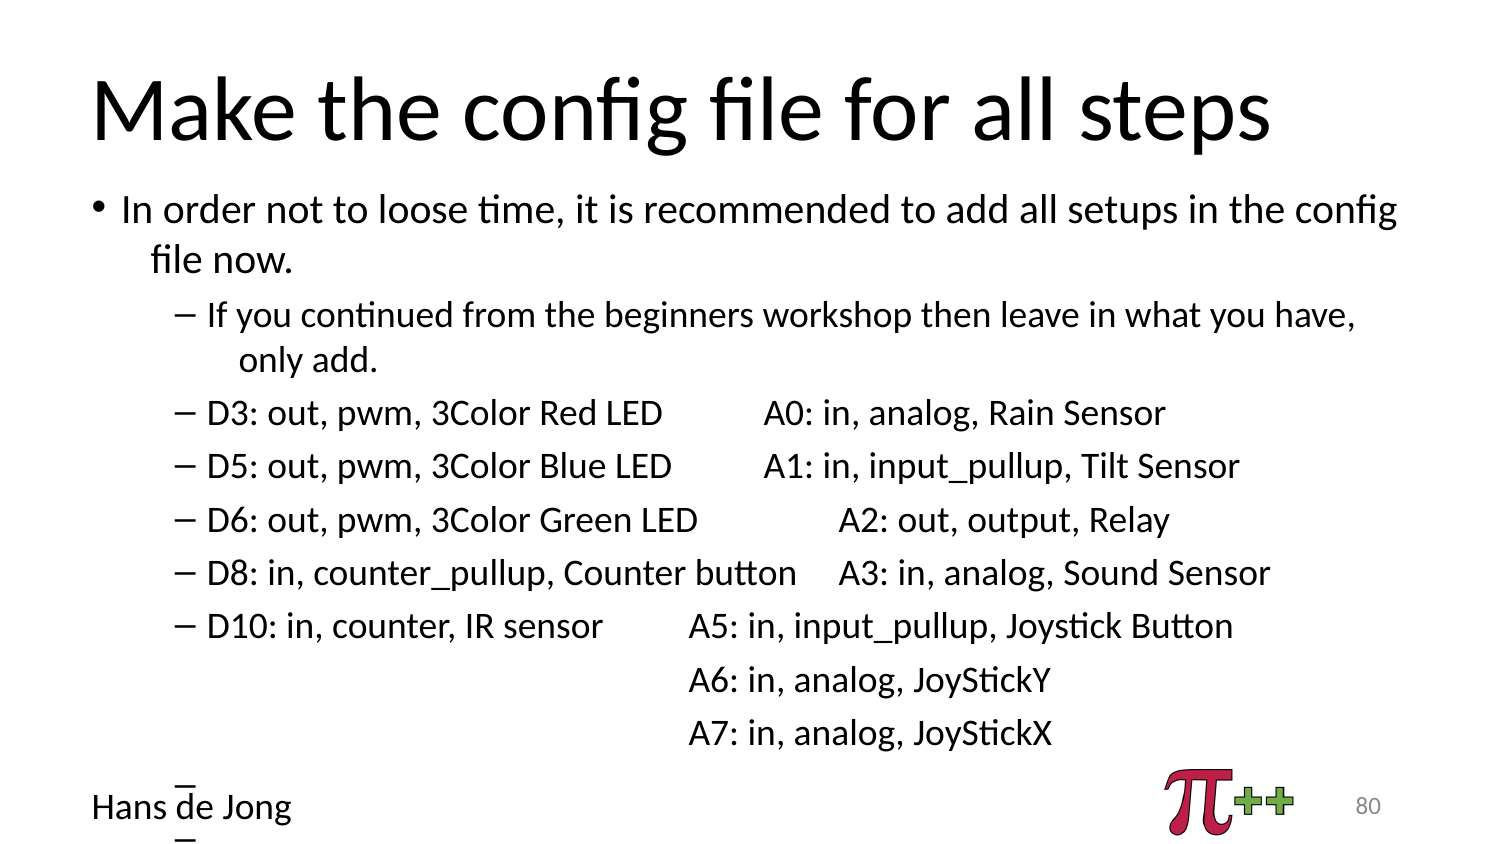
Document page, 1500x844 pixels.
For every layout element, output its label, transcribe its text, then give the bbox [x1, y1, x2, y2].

list In order not to loose time, it is recommended to add all setups in the config file now. If you continued from the beginners workshop then leave in what you have, only add. D3: out, pwm, 3Color Red LED A0: in, analog, Rain Sensor D5: out, pwm, 3Color Blue LED A1: in, input_pullup, Tilt Sensor D6: out, pwm, 3Color Green LED A2: out, output, Relay D8: in, counter_pullup, Counter button A3: in, analog, Sound Sensor D10: in, counter, IR sensor A5: in, input_pullup, Joystick Button A6: in, analog, JoyStickY A7: in, analog, JoyStickX [76, 173, 1427, 777]
title Make the config file for all steps [75, 33, 1426, 175]
text_box 80 [1340, 782, 1426, 827]
